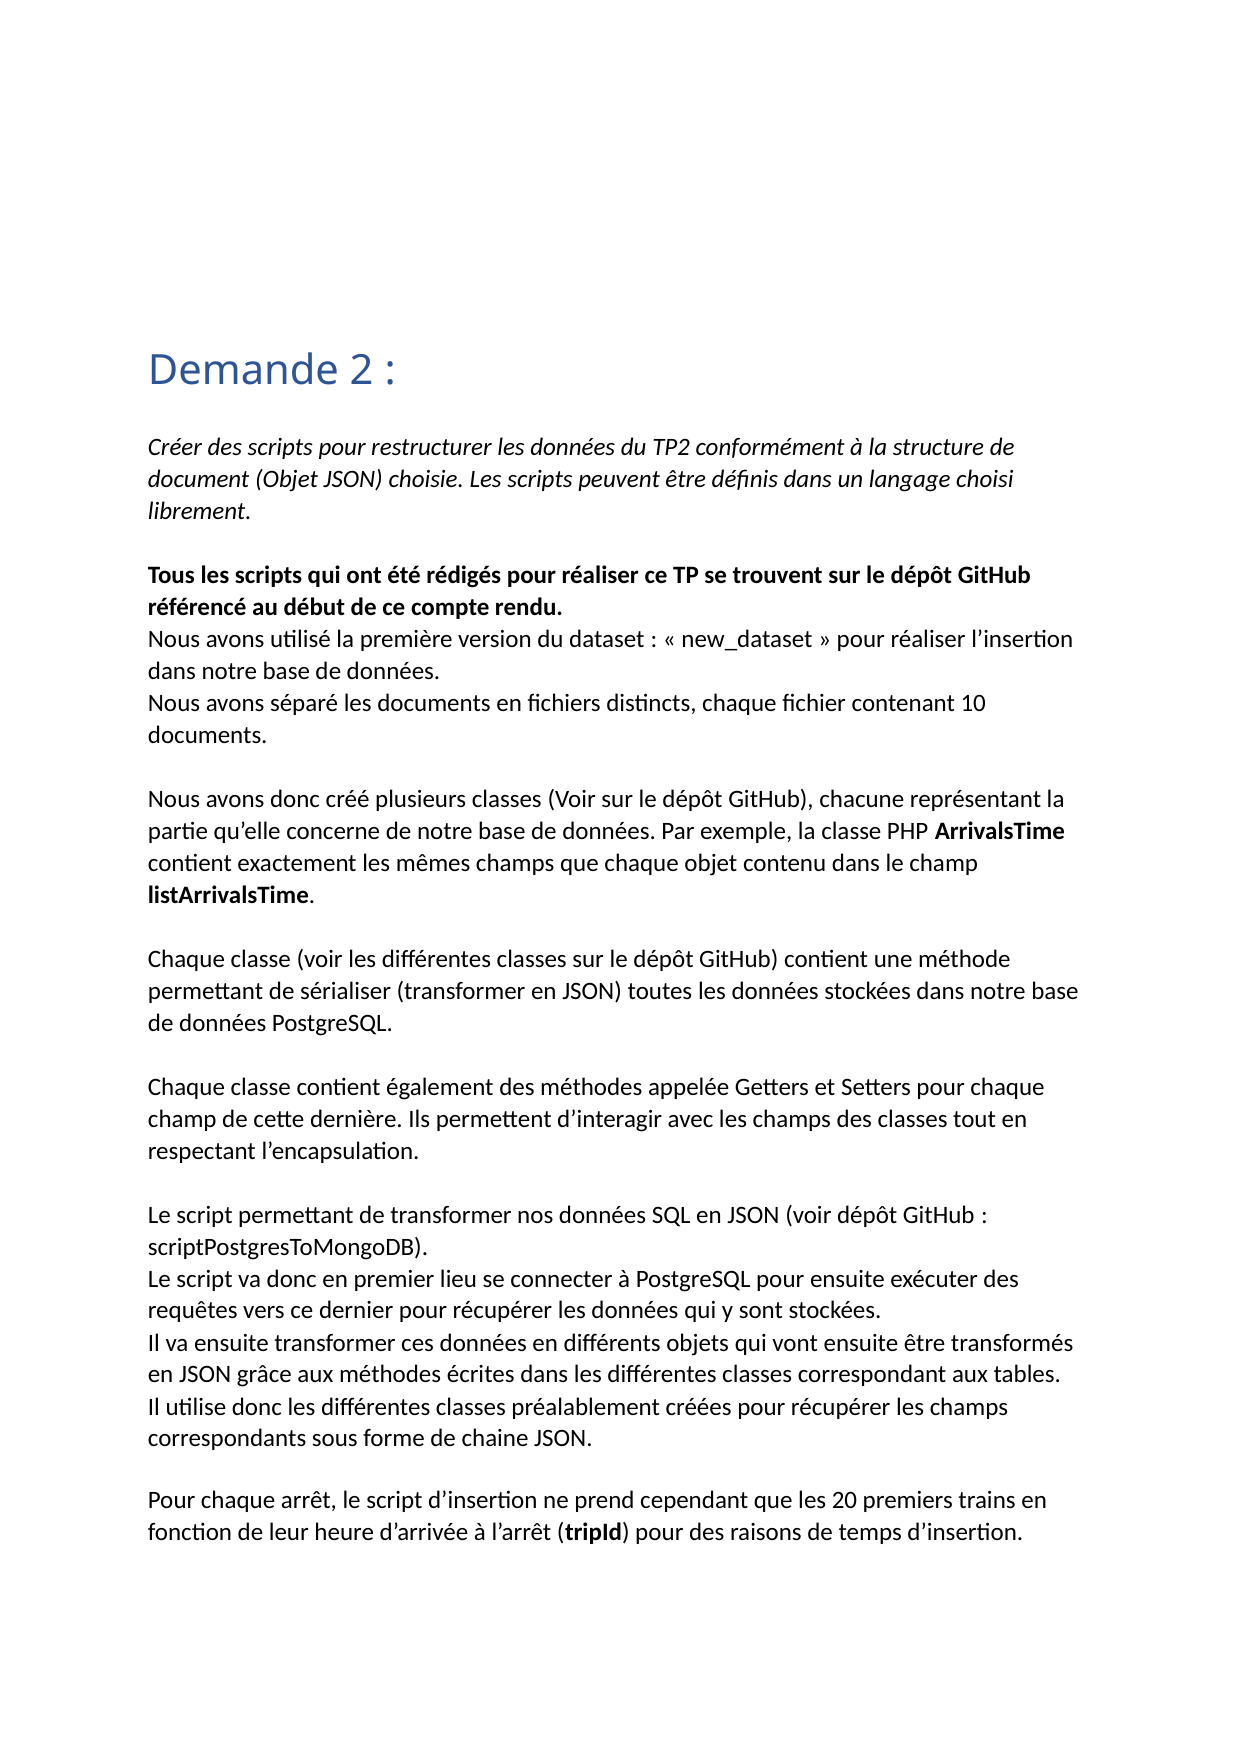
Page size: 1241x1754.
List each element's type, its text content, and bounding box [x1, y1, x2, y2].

text Le script permettant de transformer nos données SQL en JSON (voir dépôt GitHub : scriptPostgresToMongoDB). [148, 1199, 1093, 1261]
text Chaque classe contient également des méthodes appelée Getters et Setters pour chaque champ de cette dernière. Ils permettent d’interagir avec les champs des classes tout en respectant l’encapsulation. [148, 1071, 1093, 1165]
subtitle Demande 2 : [148, 340, 1093, 396]
text Il utilise donc les différentes classes préalablement créées pour récupérer les champs correspondants sous forme de chaine JSON. [148, 1391, 1093, 1453]
text Tous les scripts qui ont été rédigés pour réaliser ce TP se trouvent sur le dépôt GitHub référencé au début de ce compte rendu. [148, 559, 1093, 622]
text Nous avons séparé les documents en fichiers distincts, chaque fichier contenant 10 documents. [148, 687, 1093, 749]
text Chaque classe (voir les différentes classes sur le dépôt GitHub) contient une méthode permettant de sérialiser (transformer en JSON) toutes les données stockées dans notre base de données PostgreSQL. [148, 943, 1093, 1037]
text Pour chaque arrêt, le script d’insertion ne prend cependant que les 20 premiers trains en fonction de leur heure d’arrivée à l’arrêt (tripId) pour des raisons de temps d’insertion. [148, 1484, 1093, 1546]
text Le script va donc en premier lieu se connecter à PostgreSQL pour ensuite exécuter des requêtes vers ce dernier pour récupérer les données qui y sont stockées. [148, 1263, 1093, 1325]
text Nous avons utilisé la première version du dataset : « new_dataset » pour réaliser l’insertion dans notre base de données. [148, 623, 1093, 686]
text Créer des scripts pour restructurer les données du TP2 conformément à la structure de document (Objet JSON) choisie. Les scripts peuvent être définis dans un langage choisi librement. [148, 431, 1093, 526]
text Nous avons donc créé plusieurs classes (Voir sur le dépôt GitHub), chacune représentant la partie qu’elle concerne de notre base de données. Par exemple, la classe PHP ArrivalsTime contient exactement les mêmes champs que chaque objet contenu dans le champ listArrivalsTime. [148, 783, 1093, 909]
text Il va ensuite transformer ces données en différents objets qui vont ensuite être transformés en JSON grâce aux méthodes écrites dans les différentes classes correspondant aux tables. [148, 1327, 1093, 1389]
